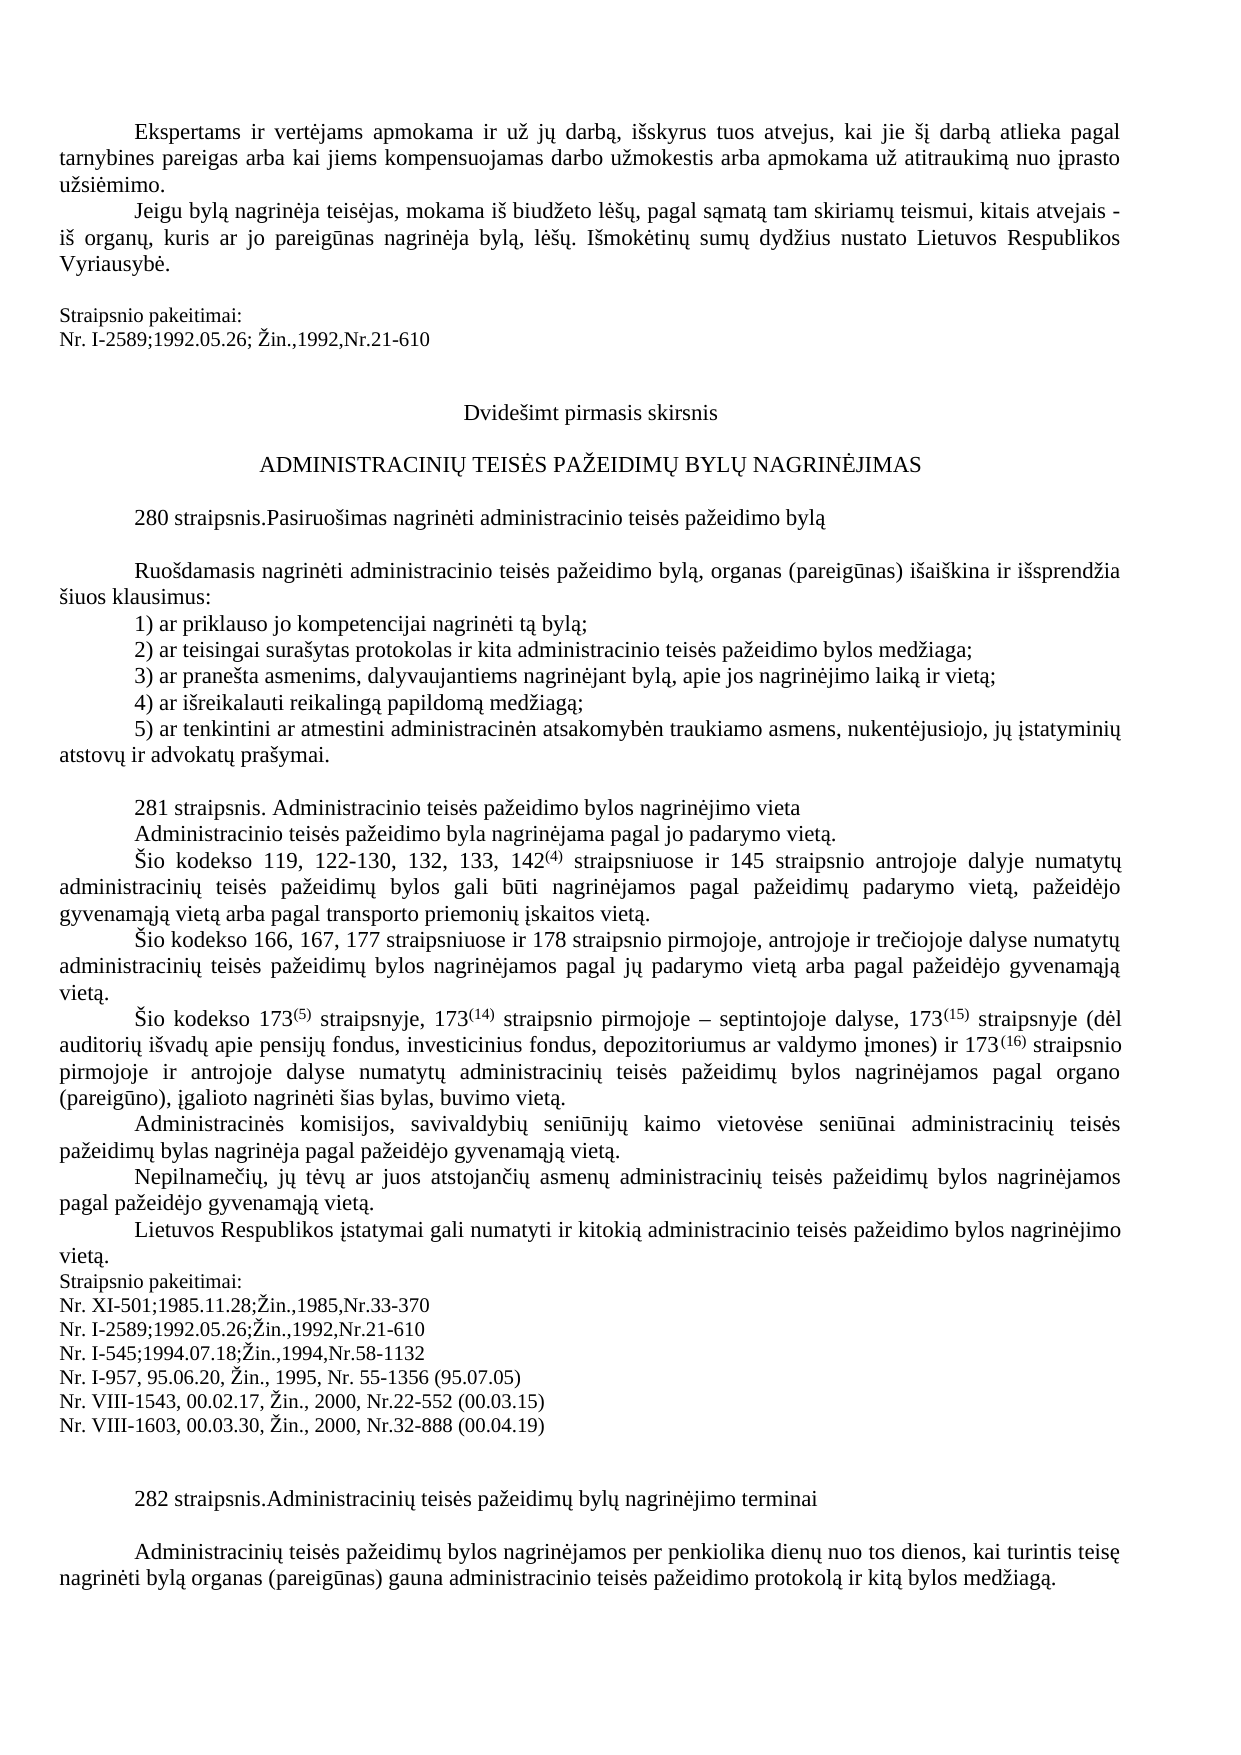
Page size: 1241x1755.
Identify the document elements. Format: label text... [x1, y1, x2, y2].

text Straipsnio pakeitimai: [59, 303, 1122, 327]
text 282 straipsnis.Administracinių teisės pažeidimų bylų nagrinėjimo terminai [59, 1485, 1122, 1511]
text 3) ar pranešta asmenims, dalyvaujantiems nagrinėjant bylą, apie jos nagrinėjimo laiką ir vietą; [59, 662, 1122, 689]
text Nepilnamečių, jų tėvų ar juos atstojančių asmenų administracinių teisės pažeidimų bylos nagrinėjamos pagal pažeidėjo gyvenamąją vietą. [59, 1163, 1122, 1216]
text ADMINISTRACINIŲ TEISĖS PAŽEIDIMŲ BYLŲ NAGRINĖJIMAS [59, 452, 1122, 478]
text 1) ar priklauso jo kompetencijai nagrinėti tą bylą; [59, 610, 1122, 636]
text Šio kodekso 166, 167, 177 straipsniuose ir 178 straipsnio pirmojoje, antrojoje ir trečiojoje dalyse numatytų administracinių teisės pažeidimų bylos nagrinėjamos pagal jų padarymo vietą arba pagal pažeidėjo gyvenamąją vietą. [59, 926, 1122, 1005]
text Nr. VIII-1543, 00.02.17, Žin., 2000, Nr.22-552 (00.03.15) [59, 1389, 1122, 1413]
text Jeigu bylą nagrinėja teisėjas, mokama iš biudžeto lėšų, pagal sąmatą tam skiriamų teismui, kitais atvejais - iš organų, kuris ar jo pareigūnas nagrinėja bylą, lėšų. Išmokėtinų sumų dydžius nustato Lietuvos Respublikos Vyriausybė. [59, 197, 1122, 276]
text Ruošdamasis nagrinėti administracinio teisės pažeidimo bylą, organas (pareigūnas) išaiškina ir išsprendžia šiuos klausimus: [59, 557, 1122, 610]
text Šio kodekso 173(5) straipsnyje, 173(14) straipsnio pirmojoje – septintojoje dalyse, 173(15) straipsnyje (dėl auditorių išvadų apie pensijų fondus, investicinius fondus, depozitoriumus ar valdymo įmones) ir 173(16) straipsnio pirmojoje ir antrojoje dalyse numatytų administracinių teisės pažeidimų bylos nagrinėjamos pagal organo (pareigūno), įgalioto nagrinėti šias bylas, buvimo vietą. [59, 1005, 1122, 1110]
text Administracinio teisės pažeidimo byla nagrinėjama pagal jo padarymo vietą. [59, 821, 1122, 847]
text Nr. I-2589;1992.05.26;Žin.,1992,Nr.21-610 [59, 1317, 1122, 1341]
text 280 straipsnis.Pasiruošimas nagrinėti administracinio teisės pažeidimo bylą [59, 504, 1122, 531]
text Straipsnio pakeitimai: [59, 1268, 1122, 1293]
text Ekspertams ir vertėjams apmokama ir už jų darbą, išskyrus tuos atvejus, kai jie šį darbą atlieka pagal tarnybines pareigas arba kai jiems kompensuojamas darbo užmokestis arba apmokama už atitraukimą nuo įprasto užsiėmimo. [59, 118, 1122, 197]
text Lietuvos Respublikos įstatymai gali numatyti ir kitokią administracinio teisės pažeidimo bylos nagrinėjimo vietą. [59, 1216, 1122, 1268]
text Administracinės komisijos, savivaldybių seniūnijų kaimo vietovėse seniūnai administracinių teisės pažeidimų bylas nagrinėja pagal pažeidėjo gyvenamąją vietą. [59, 1110, 1122, 1163]
text 2) ar teisingai surašytas protokolas ir kita administracinio teisės pažeidimo bylos medžiaga; [59, 636, 1122, 662]
text 4) ar išreikalauti reikalingą papildomą medžiagą; [59, 689, 1122, 715]
text Šio kodekso 119, 122-130, 132, 133, 142(4) straipsniuose ir 145 straipsnio antrojoje dalyje numatytų administracinių teisės pažeidimų bylos gali būti nagrinėjamos pagal pažeidimų padarymo vietą, pažeidėjo gyvenamąją vietą arba pagal transporto priemonių įskaitos vietą. [59, 847, 1122, 926]
text Dvidešimt pirmasis skirsnis [59, 399, 1122, 425]
text 281 straipsnis. Administracinio teisės pažeidimo bylos nagrinėjimo vieta [59, 794, 1122, 821]
text Nr. I-545;1994.07.18;Žin.,1994,Nr.58-1132 [59, 1341, 1122, 1365]
text 5) ar tenkintini ar atmestini administracinėn atsakomybėn traukiamo asmens, nukentėjusiojo, jų įstatyminių atstovų ir advokatų prašymai. [59, 715, 1122, 768]
text Nr. XI-501;1985.11.28;Žin.,1985,Nr.33-370 [59, 1293, 1122, 1317]
text Nr. VIII-1603, 00.03.30, Žin., 2000, Nr.32-888 (00.04.19) [59, 1413, 1122, 1437]
text Nr. I-957, 95.06.20, Žin., 1995, Nr. 55-1356 (95.07.05) [59, 1365, 1122, 1389]
text Administracinių teisės pažeidimų bylos nagrinėjamos per penkiolika dienų nuo tos dienos, kai turintis teisę nagrinėti bylą organas (pareigūnas) gauna administracinio teisės pažeidimo protokolą ir kitą bylos medžiagą. [59, 1538, 1122, 1591]
text Nr. I-2589;1992.05.26; Žin.,1992,Nr.21-610 [59, 327, 1122, 351]
